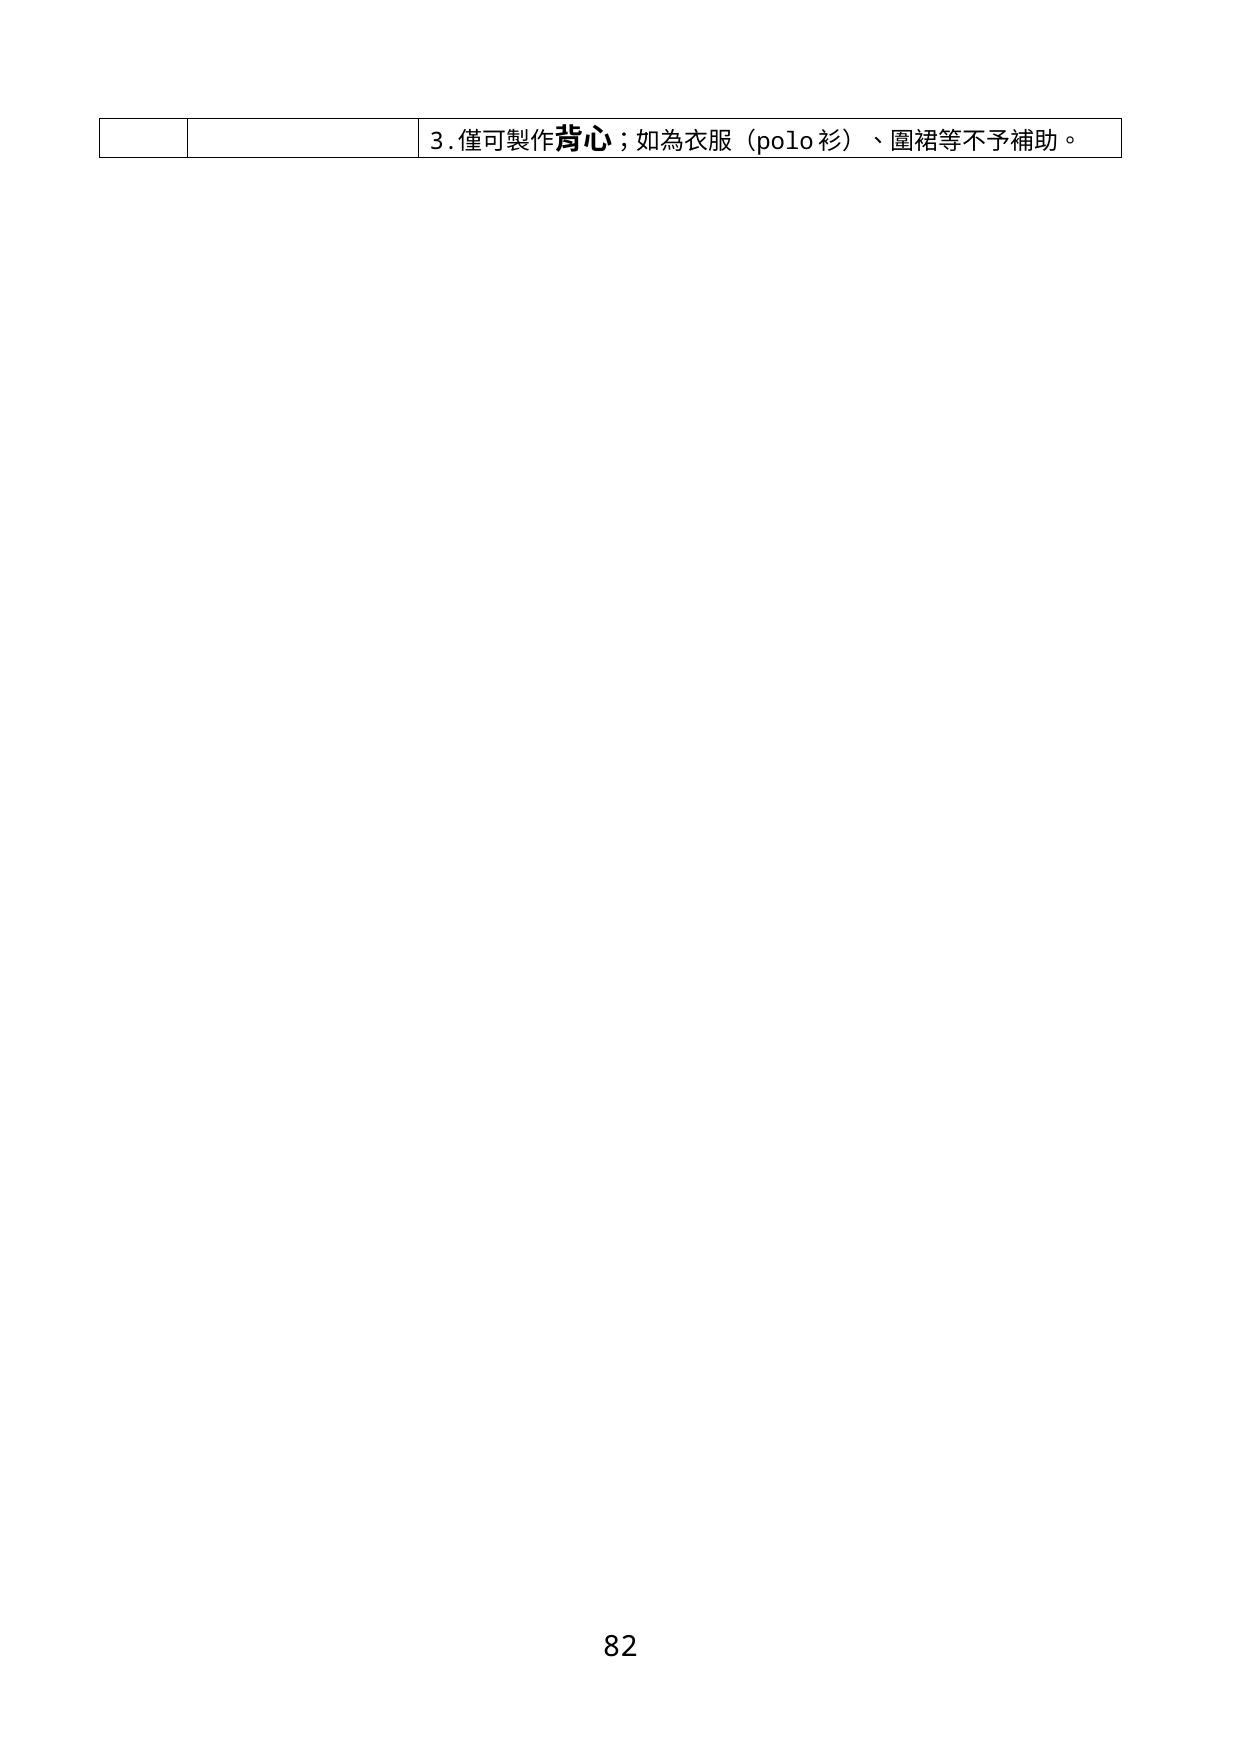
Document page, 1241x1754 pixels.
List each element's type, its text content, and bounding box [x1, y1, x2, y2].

table_cell [100, 119, 187, 157]
table_cell 3.僅可製作背心；如為衣服（polo衫）、圍裙等不予補助。 [419, 119, 1121, 157]
table_cell [188, 119, 418, 157]
